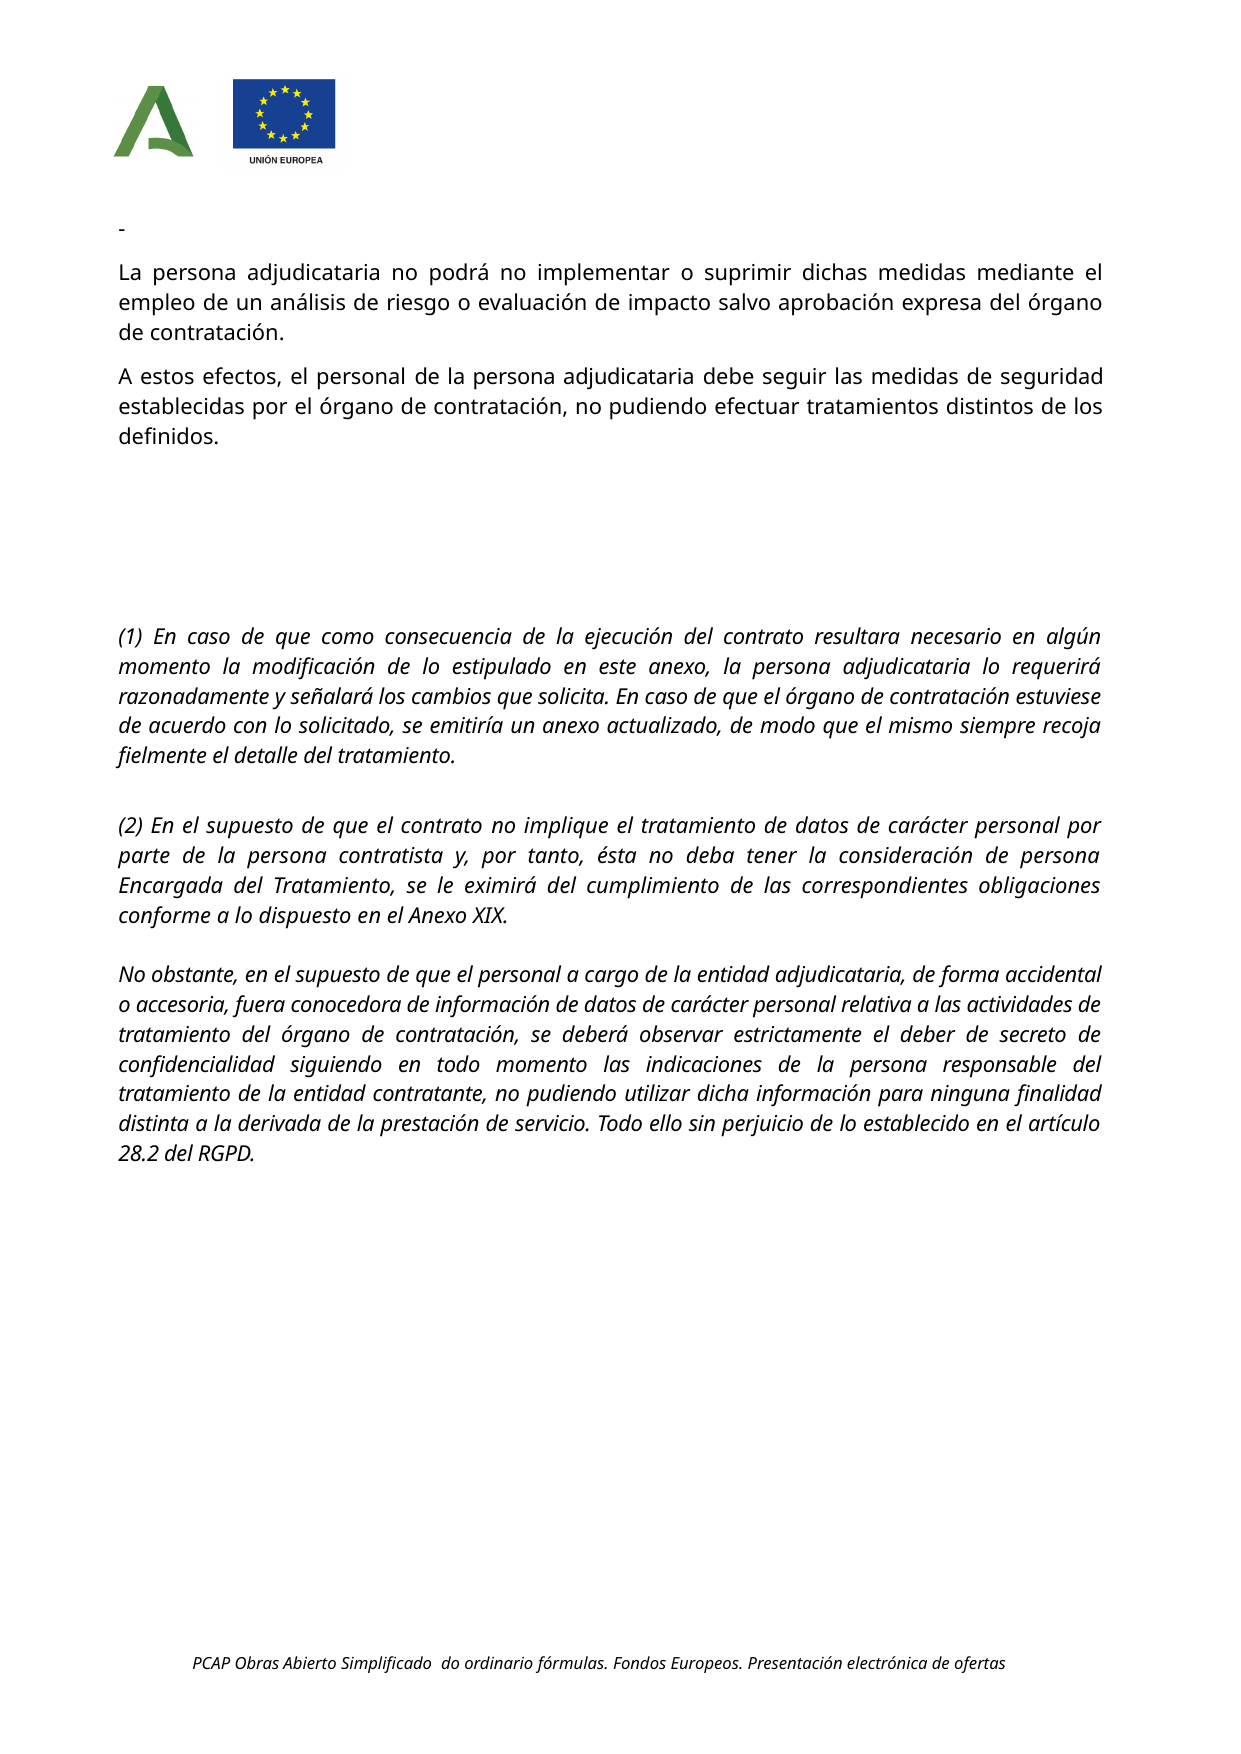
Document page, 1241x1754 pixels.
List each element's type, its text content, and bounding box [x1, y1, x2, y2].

picture [109, 81, 198, 161]
text La persona adjudicataria no podrá no implementar o suprimir dichas medidas mediante el empleo de un análisis de riesgo o evaluación de impacto salvo aprobación expresa del órgano de contratación. [118, 257, 1104, 346]
text (2) En el supuesto de que el contrato no implique el tratamiento de datos de carácter personal por parte de la persona contratista y, por tanto, ésta no deba tener la consideración de persona Encargada del Tratamiento, se le eximirá del cumplimiento de las correspondientes obligaciones conforme a lo dispuesto en el Anexo XIX. [118, 810, 1104, 929]
text A estos efectos, el personal de la persona adjudicataria debe seguir las medidas de seguridad establecidas por el órgano de contratación, no pudiendo efectuar tratamientos distintos de los definidos. [118, 361, 1104, 450]
text No obstante, en el supuesto de que el personal a cargo de la entidad adjudicataria, de forma accidental o accesoria, fuera conocedora de información de datos de carácter personal relativa a las actividades de tratamiento del órgano de contratación, se deberá observar estrictamente el deber de secreto de confidencialidad siguiendo en todo momento las indicaciones de la persona responsable del tratamiento de la entidad contratante, no pudiendo utilizar dicha información para ninguna finalidad distinta a la derivada de la prestación de servicio. Todo ello sin perjuicio de lo establecido en el artículo 28.2 del RGPD. [118, 959, 1104, 1168]
text - [118, 213, 1104, 242]
text (1) En caso de que como consecuencia de la ejecución del contrato resultara necesario en algún momento la modificación de lo estipulado en este anexo, la persona adjudicataria lo requerirá razonadamente y señalará los cambios que solicita. En caso de que el órgano de contratación estuviese de acuerdo con lo solicitado, se emitiría un anexo actualizado, de modo que el mismo siempre recoja fielmente el detalle del tratamiento. [118, 621, 1104, 770]
picture [221, 73, 347, 171]
